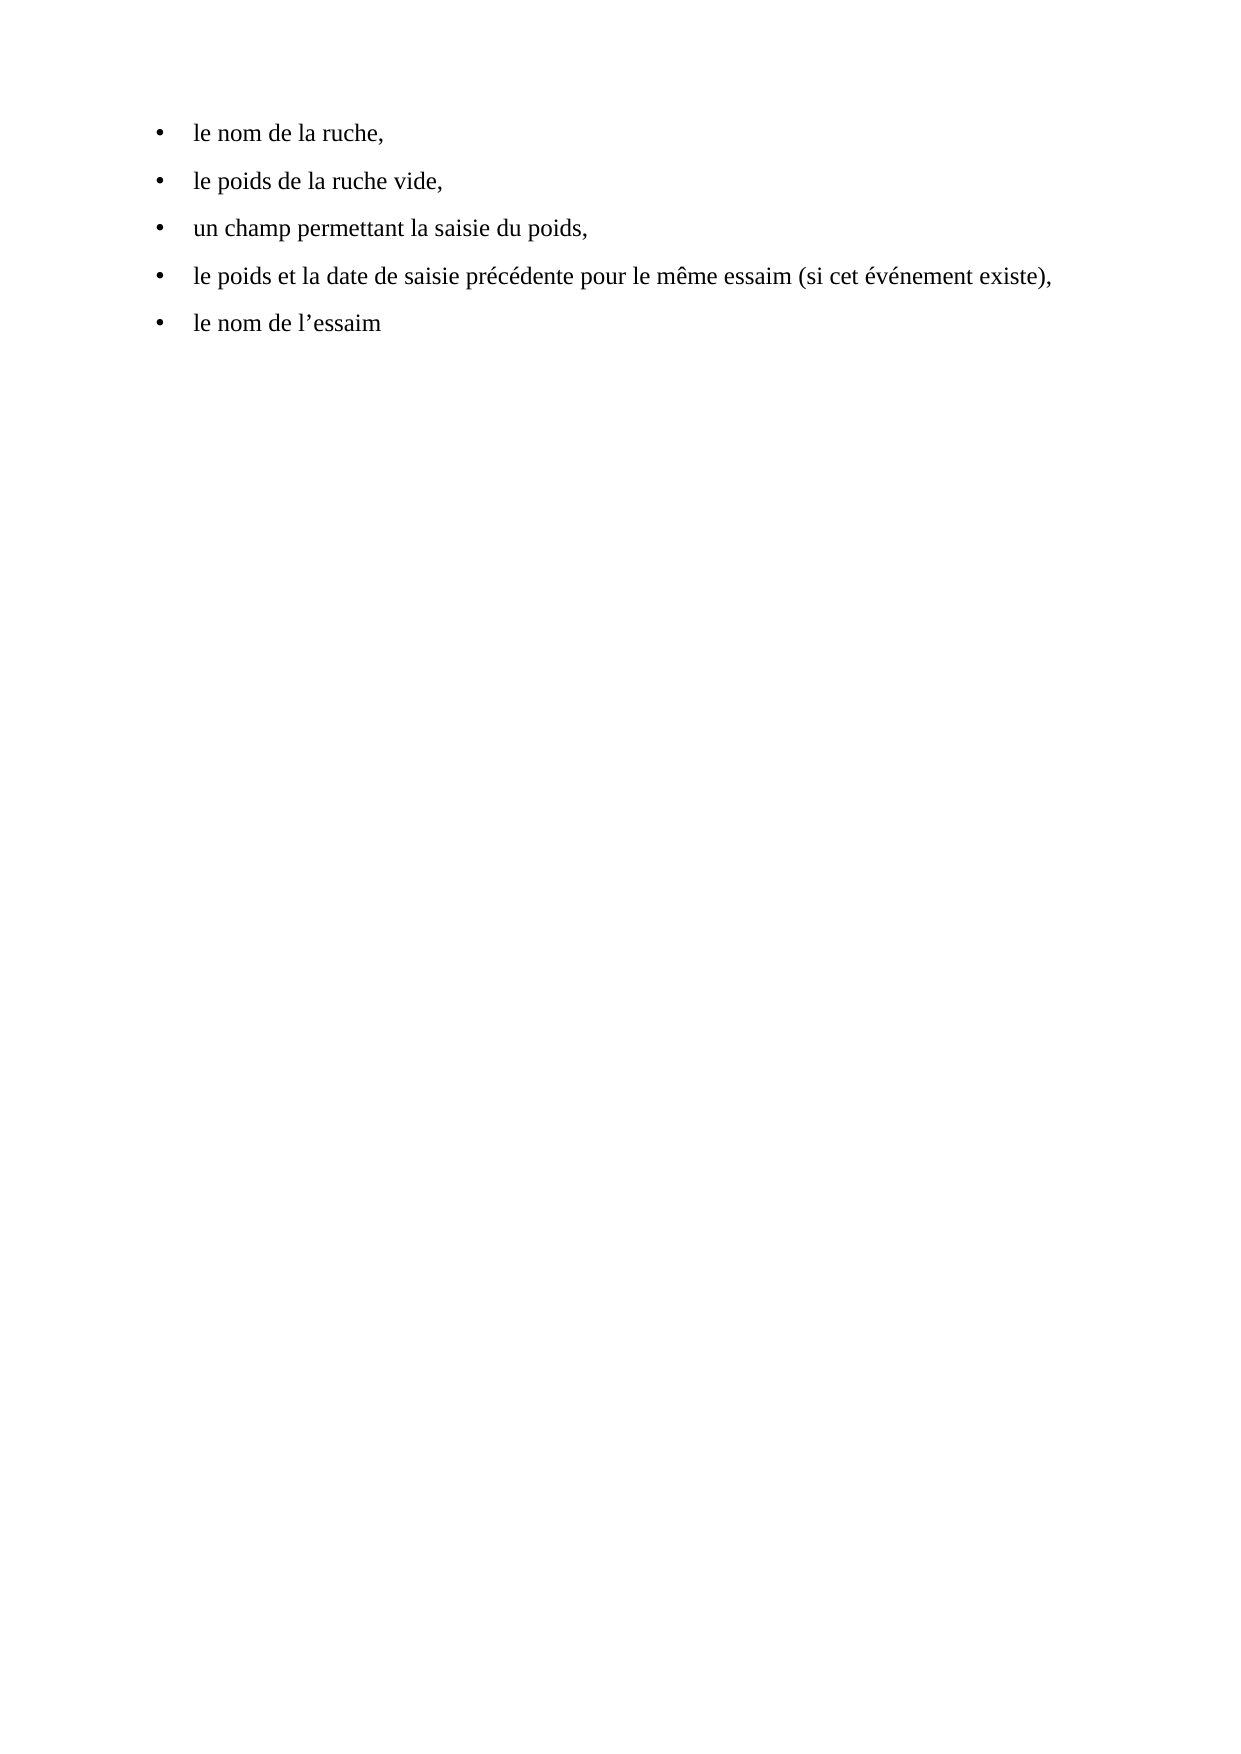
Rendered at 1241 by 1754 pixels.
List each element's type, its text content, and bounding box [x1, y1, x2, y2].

list un champ permettant la saisie du poids, [156, 213, 1122, 242]
list le nom de la ruche, [156, 118, 1122, 147]
list le nom de l’essaim [156, 308, 1122, 337]
list le poids et la date de saisie précédente pour le même essaim (si cet événement existe), [156, 261, 1122, 290]
list le poids de la ruche vide, [156, 166, 1122, 194]
